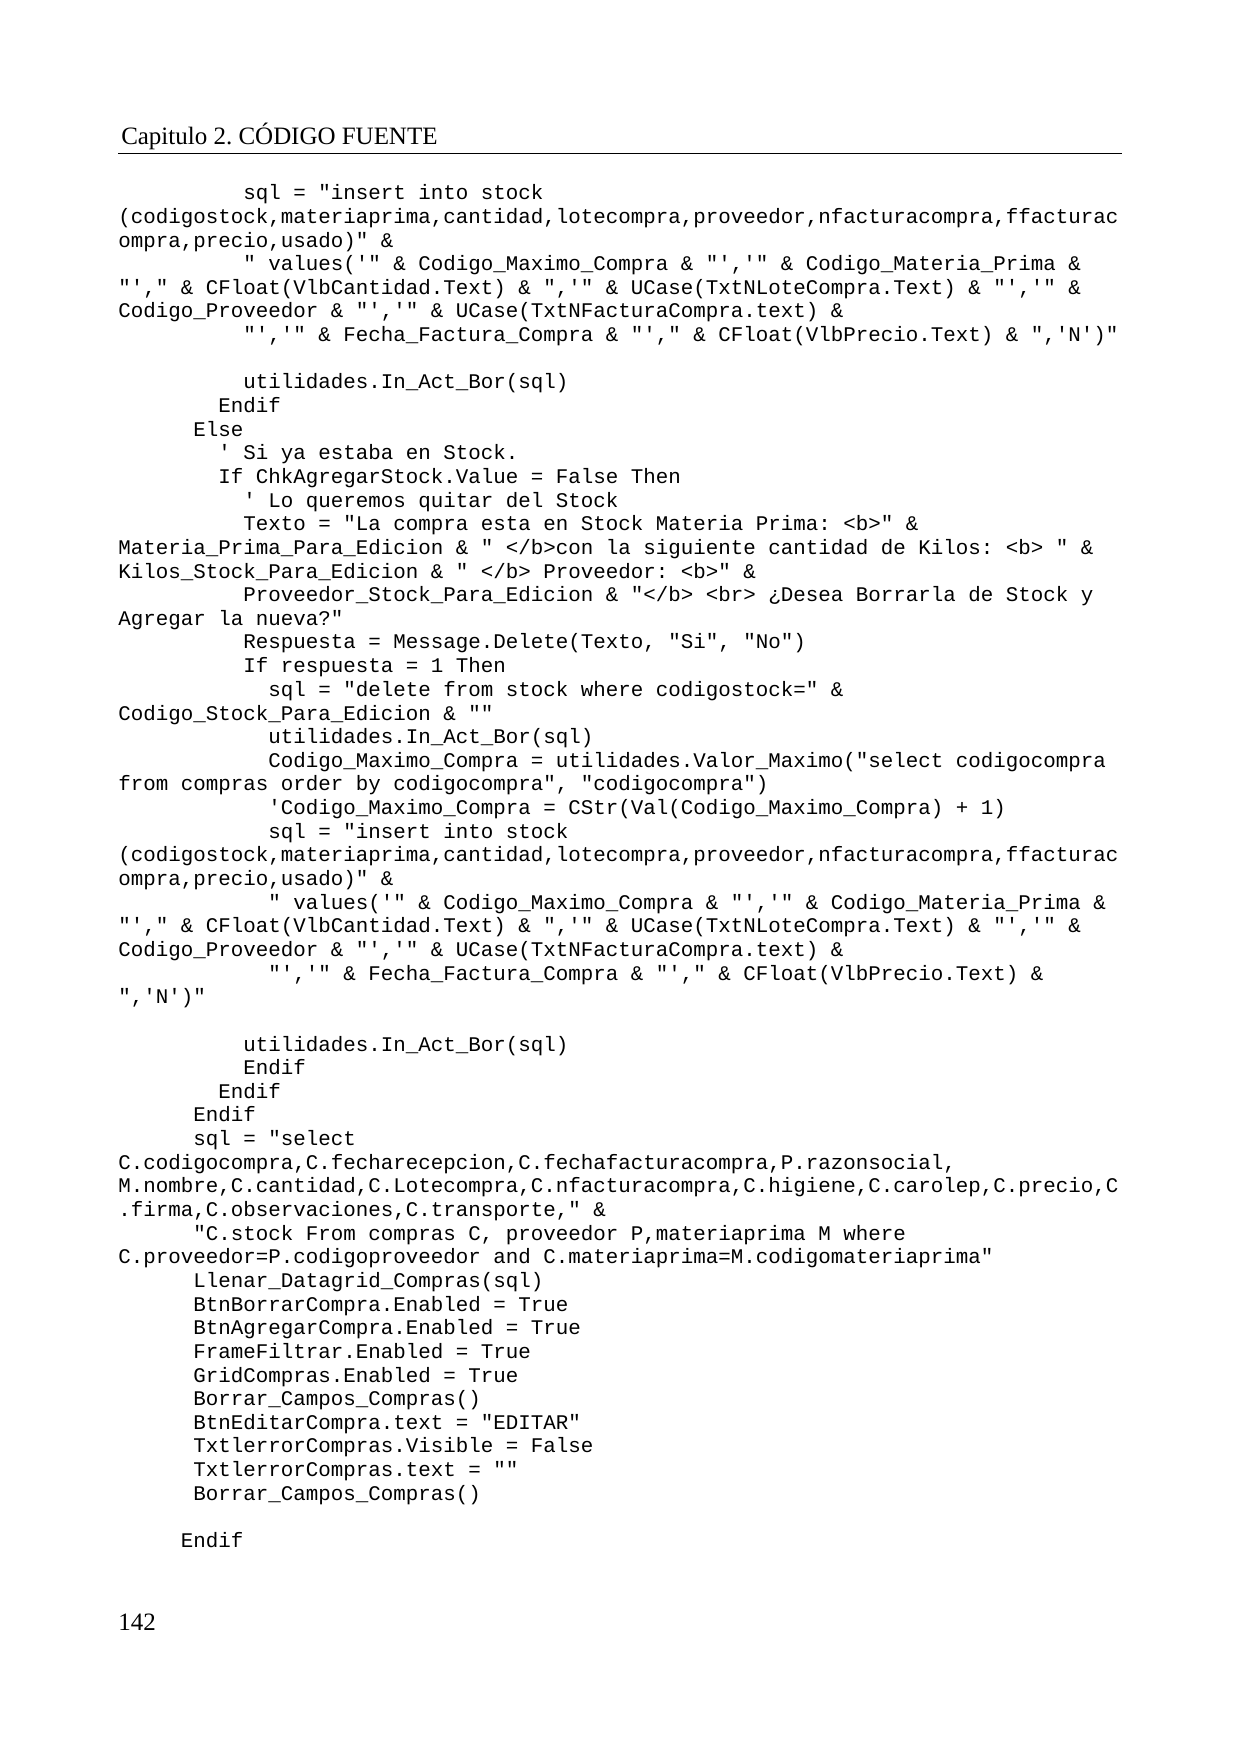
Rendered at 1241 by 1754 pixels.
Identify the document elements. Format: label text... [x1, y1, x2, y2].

text TxtlerrorCompras.text = "" [118, 1459, 1122, 1483]
text Endif [118, 1057, 1122, 1081]
text Endif [118, 1104, 1122, 1128]
text utilidades.In_Act_Bor(sql) [118, 371, 1122, 395]
text Llenar_Datagrid_Compras(sql) [118, 1270, 1122, 1294]
text sql = "delete from stock where codigostock=" & Codigo_Stock_Para_Edicion & "" [118, 679, 1122, 726]
text utilidades.In_Act_Bor(sql) [118, 1033, 1122, 1057]
text TxtlerrorCompras.Visible = False [118, 1436, 1122, 1459]
text If ChkAgregarStock.Value = False Then [118, 466, 1122, 490]
text "C.stock From compras C, proveedor P,materiaprima M where C.proveedor=P.codigoproveedor and C.materiaprima=M.codigomateriaprima" [118, 1223, 1122, 1270]
text Borrar_Campos_Compras() [118, 1483, 1122, 1506]
text GridCompras.Enabled = True [118, 1364, 1122, 1388]
text Texto = "La compra esta en Stock Materia Prima: <b>" & Materia_Prima_Para_Edicion & " </b>con la siguiente cantidad de Kilos: <b> " & Kilos_Stock_Para_Edicion & " </b> Proveedor: <b>" & [118, 513, 1122, 584]
text "','" & Fecha_Factura_Compra & "'," & CFloat(VlbPrecio.Text) & ",'N')" [118, 324, 1122, 348]
text Endif [118, 1530, 1122, 1554]
text " values('" & Codigo_Maximo_Compra & "','" & Codigo_Materia_Prima & "'," & CFloat(VlbCantidad.Text) & ",'" & UCase(TxtNLoteCompra.Text) & "','" & Codigo_Proveedor & "','" & UCase(TxtNFacturaCompra.text) & [118, 892, 1122, 963]
text Borrar_Campos_Compras() [118, 1388, 1122, 1412]
text Respuesta = Message.Delete(Texto, "Si", "No") [118, 632, 1122, 655]
text " values('" & Codigo_Maximo_Compra & "','" & Codigo_Materia_Prima & "'," & CFloat(VlbCantidad.Text) & ",'" & UCase(TxtNLoteCompra.Text) & "','" & Codigo_Proveedor & "','" & UCase(TxtNFacturaCompra.text) & [118, 253, 1122, 324]
text sql = "insert into stock (codigostock,materiaprima,cantidad,lotecompra,proveedor,nfacturacompra,ffacturacompra,precio,usado)" & [118, 182, 1122, 253]
text ' Lo queremos quitar del Stock [118, 490, 1122, 513]
text sql = "select C.codigocompra,C.fecharecepcion,C.fechafacturacompra,P.razonsocial, M.nombre,C.cantidad,C.Lotecompra,C.nfacturacompra,C.higiene,C.carolep,C.precio,C.firma,C.observaciones,C.transporte," & [118, 1128, 1122, 1223]
text Endif [118, 395, 1122, 419]
text sql = "insert into stock (codigostock,materiaprima,cantidad,lotecompra,proveedor,nfacturacompra,ffacturacompra,precio,usado)" & [118, 821, 1122, 892]
text FrameFiltrar.Enabled = True [118, 1341, 1122, 1364]
text Else [118, 419, 1122, 442]
text If respuesta = 1 Then [118, 655, 1122, 679]
text BtnBorrarCompra.Enabled = True [118, 1294, 1122, 1317]
text Endif [118, 1081, 1122, 1104]
text ' Si ya estaba en Stock. [118, 442, 1122, 466]
text utilidades.In_Act_Bor(sql) [118, 726, 1122, 750]
text "','" & Fecha_Factura_Compra & "'," & CFloat(VlbPrecio.Text) & ",'N')" [118, 963, 1122, 1010]
text Proveedor_Stock_Para_Edicion & "</b> <br> ¿Desea Borrarla de Stock y Agregar la nueva?" [118, 584, 1122, 632]
text BtnAgregarCompra.Enabled = True [118, 1317, 1122, 1341]
text BtnEditarCompra.text = "EDITAR" [118, 1412, 1122, 1436]
text 'Codigo_Maximo_Compra = CStr(Val(Codigo_Maximo_Compra) + 1) [118, 797, 1122, 821]
text Codigo_Maximo_Compra = utilidades.Valor_Maximo("select codigocompra from compras order by codigocompra", "codigocompra") [118, 750, 1122, 797]
